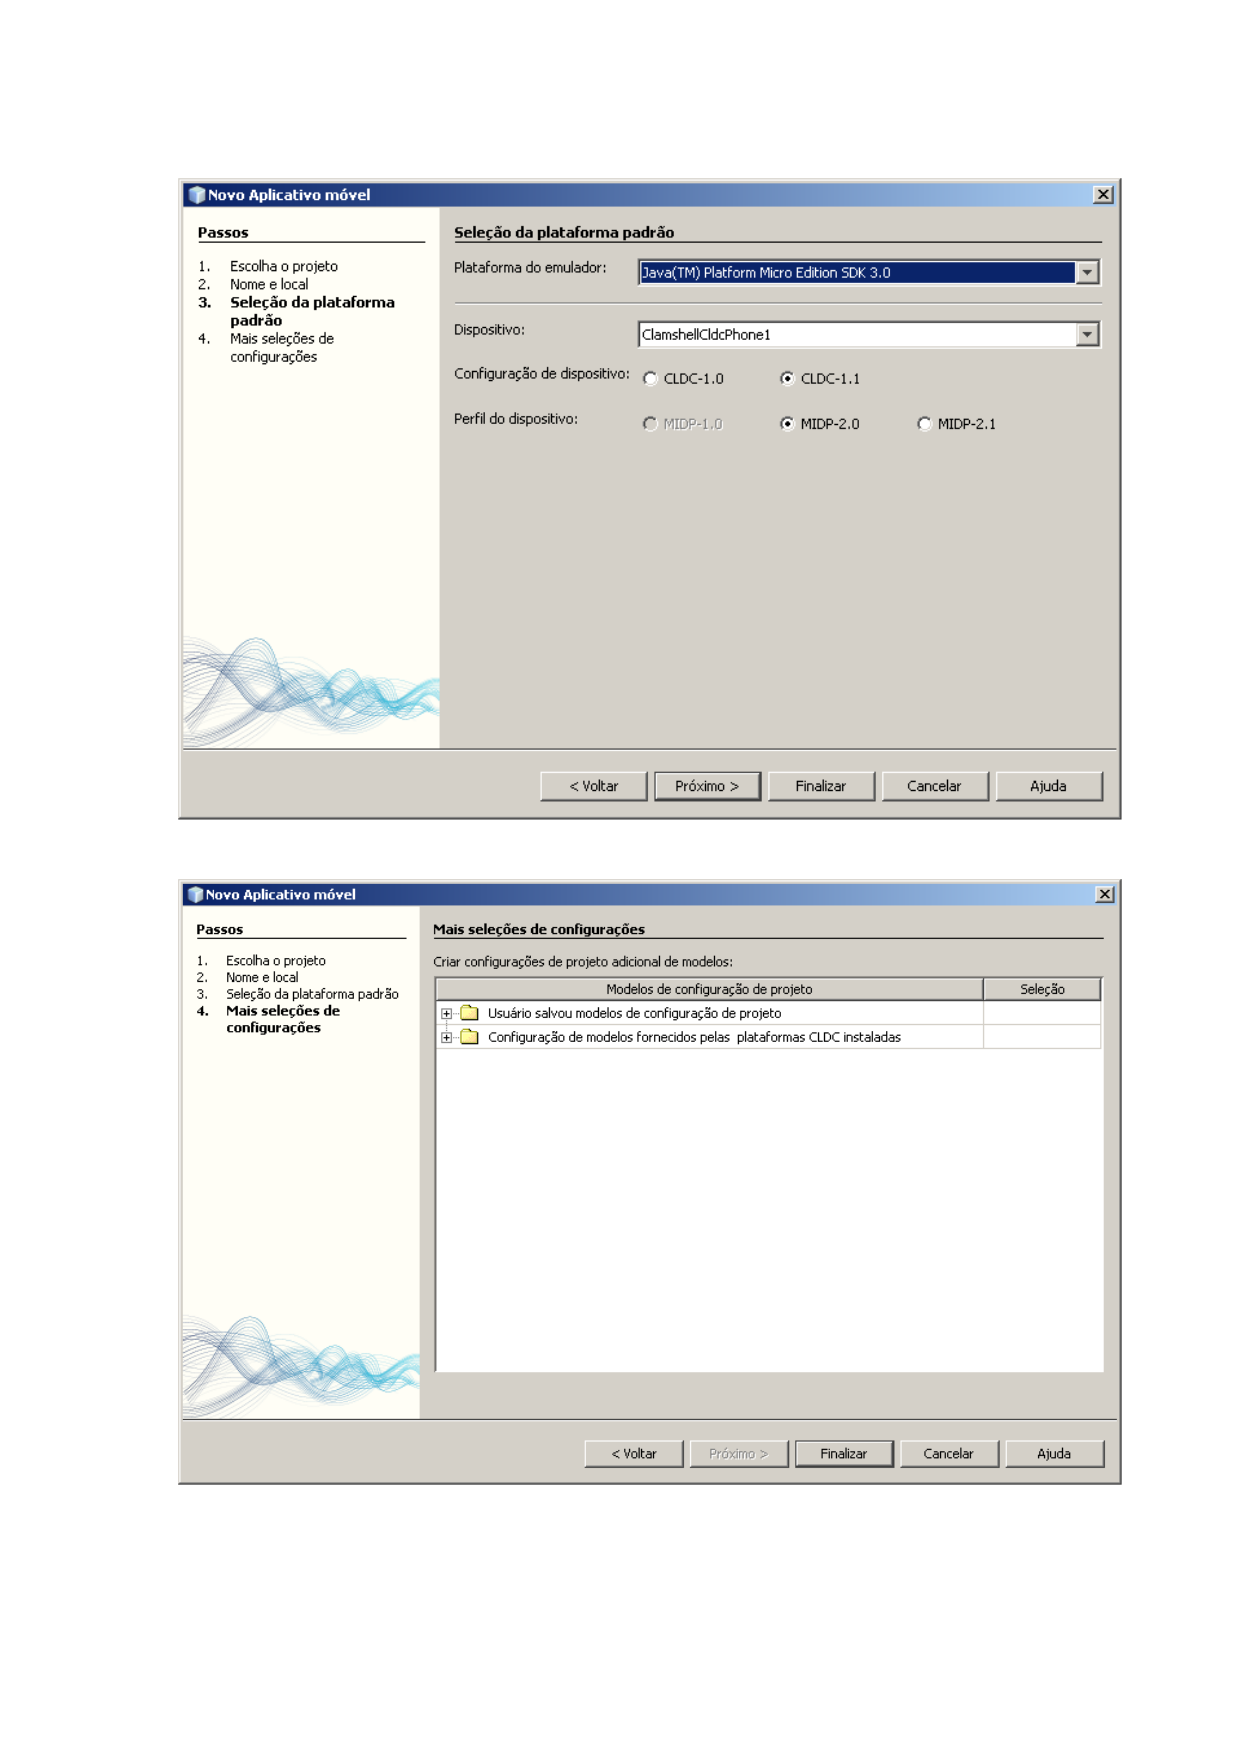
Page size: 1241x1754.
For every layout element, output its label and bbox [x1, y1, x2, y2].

picture [177, 177, 1123, 821]
picture [177, 878, 1123, 1486]
